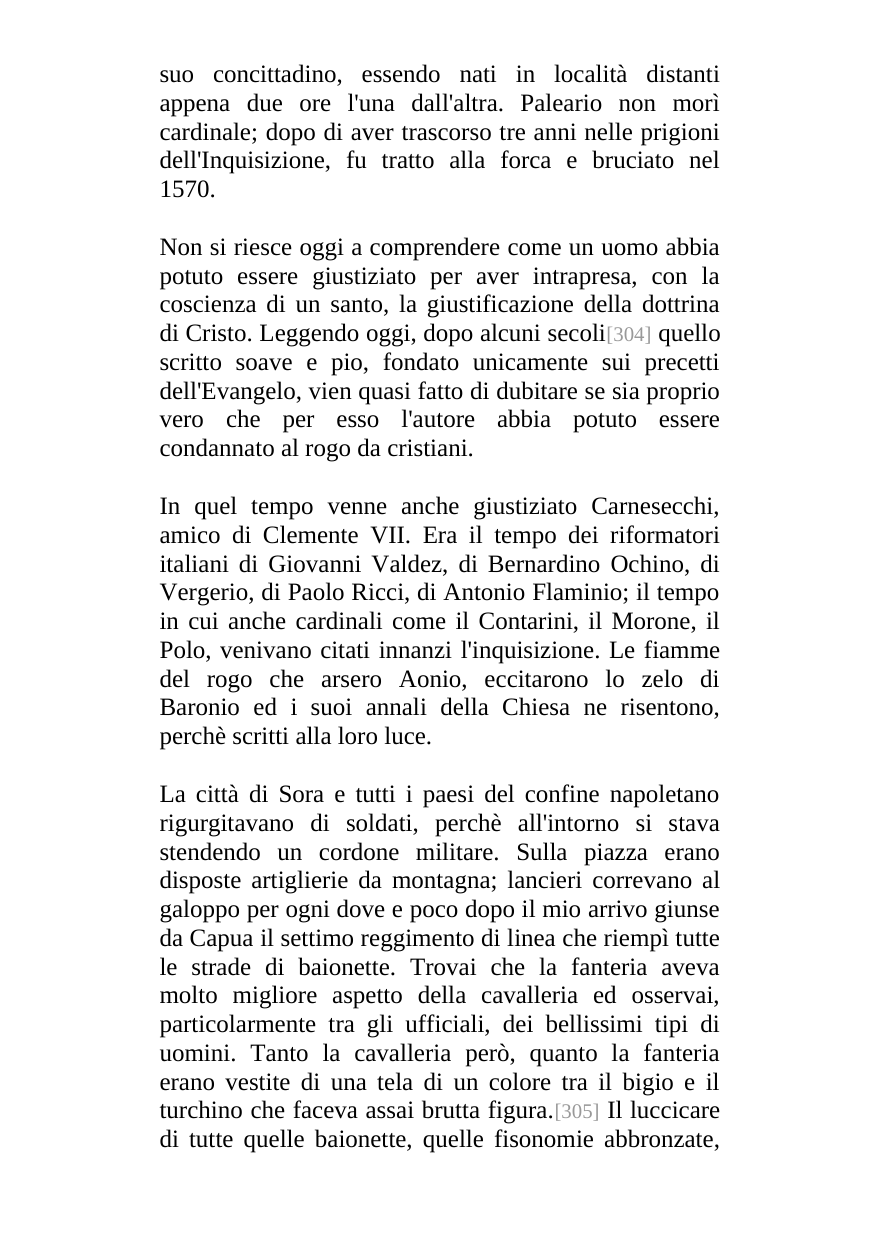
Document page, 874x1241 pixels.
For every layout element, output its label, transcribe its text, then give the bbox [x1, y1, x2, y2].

text La città di Sora e tutti i paesi del confine napoletano rigurgitavano di soldati, perchè all'intorno si stava stendendo un cordone militare. Sulla piazza erano disposte artiglierie da montagna; lancieri correvano al galoppo per ogni dove e poco dopo il mio arrivo giunse da Capua il settimo reggimento di linea che riempì tutte le strade di baionette. Trovai che la fanteria aveva molto migliore aspetto della cavalleria ed osservai, particolarmente tra gli ufficiali, dei bellissimi tipi di uomini. Tanto la cavalleria però, quanto la fanteria erano vestite di una tela di un colore tra il bigio e il turchino che faceva assai brutta figura.[305] Il luccicare di tutte quelle baionette, quelle fisonomie abbronzate, [159, 779, 720, 1153]
text Non si riesce oggi a comprendere come un uomo abbia potuto essere giustiziato per aver intrapresa, con la coscienza di un santo, la giustificazione della dottrina di Cristo. Leggendo oggi, dopo alcuni secoli[304] quello scritto soave e pio, fondato unicamente sui precetti dell'Evangelo, vien quasi fatto di dubitare se sia proprio vero che per esso l'autore abbia potuto essere condannato al rogo da cristiani. [159, 232, 720, 462]
text suo concittadino, essendo nati in località distanti appena due ore l'una dall'altra. Paleario non morì cardinale; dopo di aver trascorso tre anni nelle prigioni dell'Inquisizione, fu tratto alla forca e bruciato nel 1570. [159, 59, 720, 203]
text In quel tempo venne anche giustiziato Carnesecchi, amico di Clemente VII. Era il tempo dei riformatori italiani di Giovanni Valdez, di Bernardino Ochino, di Vergerio, di Paolo Ricci, di Antonio Flaminio; il tempo in cui anche cardinali come il Contarini, il Morone, il Polo, venivano citati innanzi l'inquisizione. Le fiamme del rogo che arsero Aonio, eccitarono lo zelo di Baronio ed i suoi annali della Chiesa ne risentono, perchè scritti alla loro luce. [159, 491, 720, 750]
